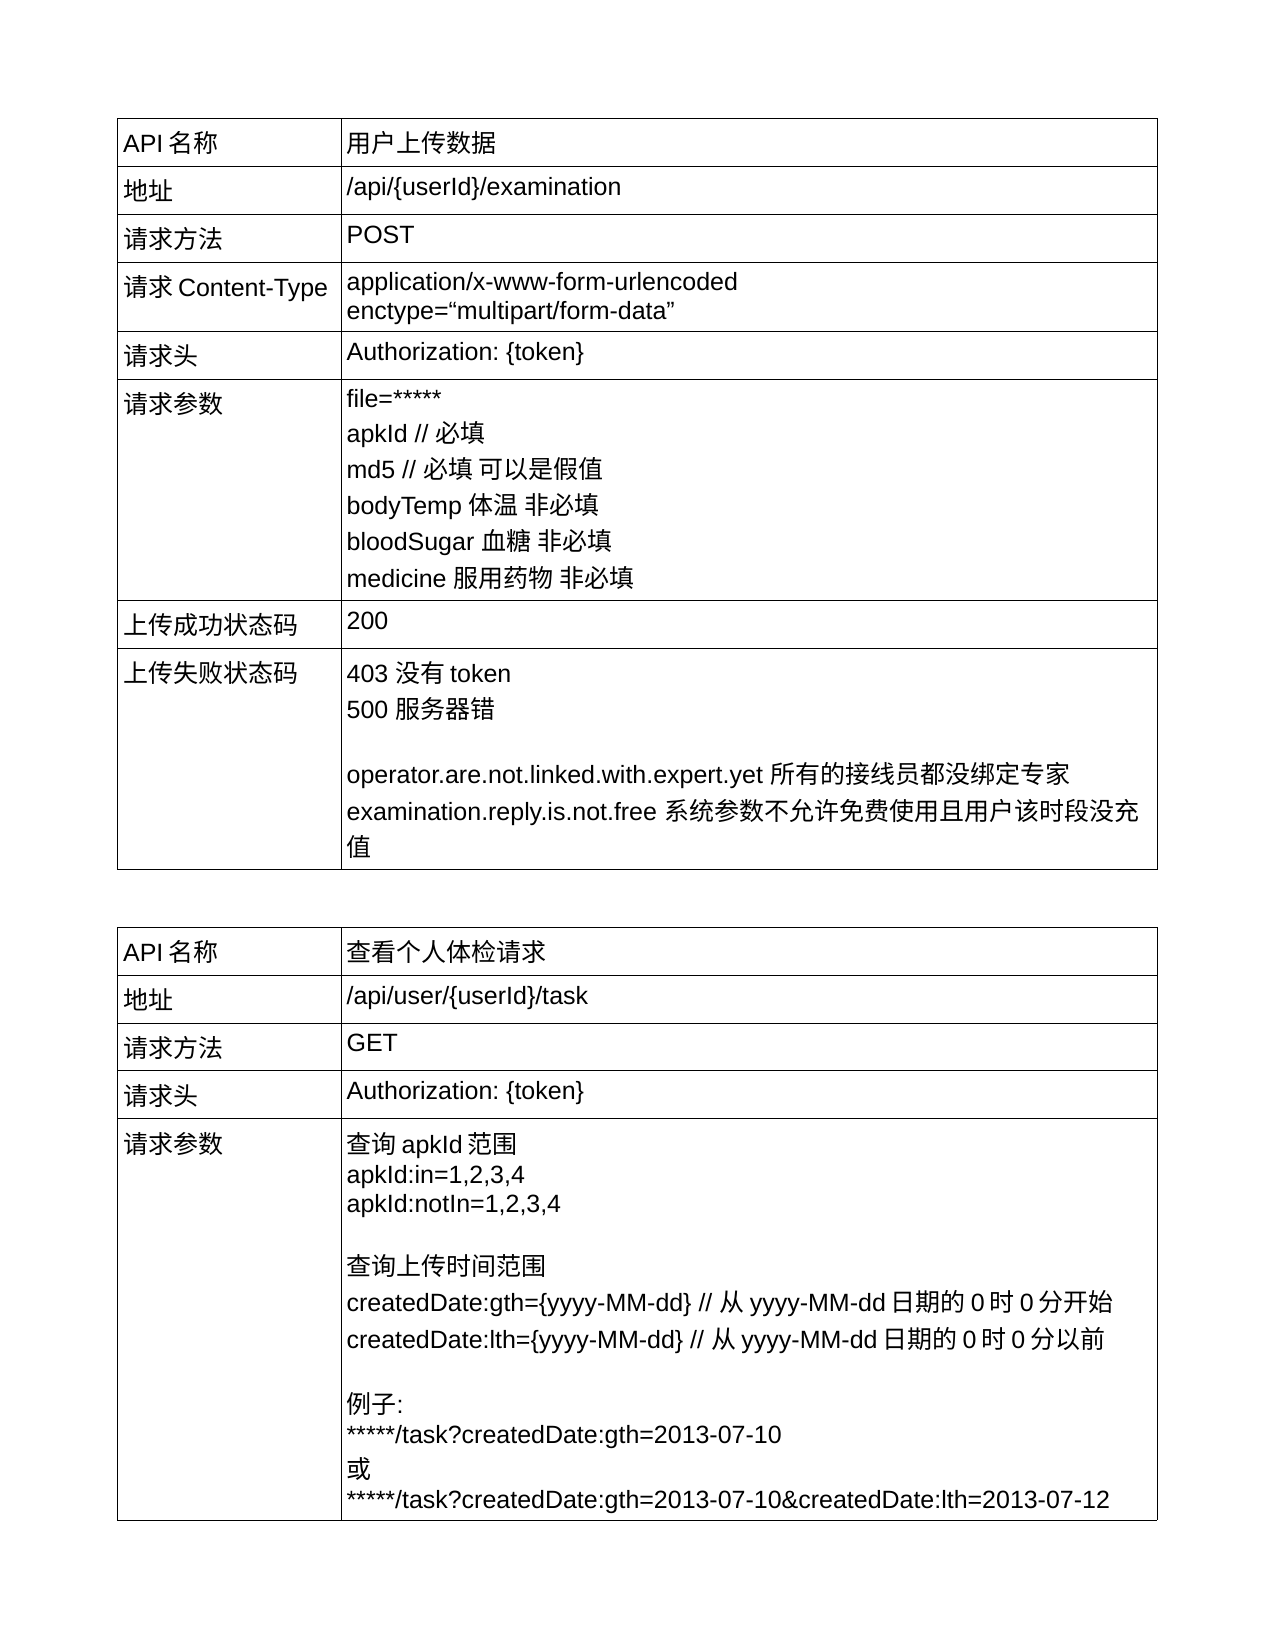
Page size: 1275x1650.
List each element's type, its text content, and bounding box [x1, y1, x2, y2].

table_header 用户上传数据 [342, 119, 1157, 166]
table_cell 403 没有token 500 服务器错 operator.are.not.linked.with.expert.yet 所有的接线员都没绑定专家 examination.reply.is.not.free 系统参数不允许免费使用且用户该时段没充值 [342, 649, 1157, 869]
table_cell 地址 [118, 976, 341, 1023]
table_cell /api/{userId}/examination [342, 167, 1157, 214]
table_header 查看个人体检请求 [342, 928, 1157, 975]
table_header API名称 [118, 928, 341, 975]
table_cell 请求头 [118, 332, 341, 378]
table_cell GET [342, 1024, 1157, 1070]
table_cell 请求方法 [118, 215, 341, 262]
table_cell 请求参数 [118, 1119, 341, 1520]
table_cell 200 [342, 601, 1157, 648]
table_cell 地址 [118, 167, 341, 214]
table_cell Authorization: {token} [342, 1071, 1157, 1118]
table_header API名称 [118, 119, 341, 166]
table_cell Authorization: {token} [342, 332, 1157, 378]
table_cell 查询apkId范围 apkId:in=1,2,3,4 apkId:notIn=1,2,3,4 查询上传时间范围 createdDate:gth={yyyy-MM-dd} // 从yyyy-MM-dd日期的0时0分开始 createdDate:lth={yyyy-MM-dd} // 从yyyy-MM-dd日期的0时0分以前 例子: *****/task?createdDate:gth=2013-07-10 或 *****/task?createdDate:gth=2013-07-10&createdDate:lth=2013-07-12 [342, 1119, 1157, 1520]
table_cell application/x-www-form-urlencoded enctype=“multipart/form-data” [342, 263, 1157, 331]
table_cell file=***** apkId // 必填 md5 // 必填 可以是假值 bodyTemp 体温 非必填 bloodSugar 血糖 非必填 medicine 服用药物 非必填 [342, 380, 1157, 600]
table_cell 请求Content-Type [118, 263, 341, 331]
table_cell 上传失败状态码 [118, 649, 341, 869]
table_cell 请求参数 [118, 380, 341, 600]
table_cell 请求头 [118, 1071, 341, 1118]
table_cell POST [342, 215, 1157, 262]
table_cell /api/user/{userId}/task [342, 976, 1157, 1023]
table_cell 请求方法 [118, 1024, 341, 1070]
table_cell 上传成功状态码 [118, 601, 341, 648]
